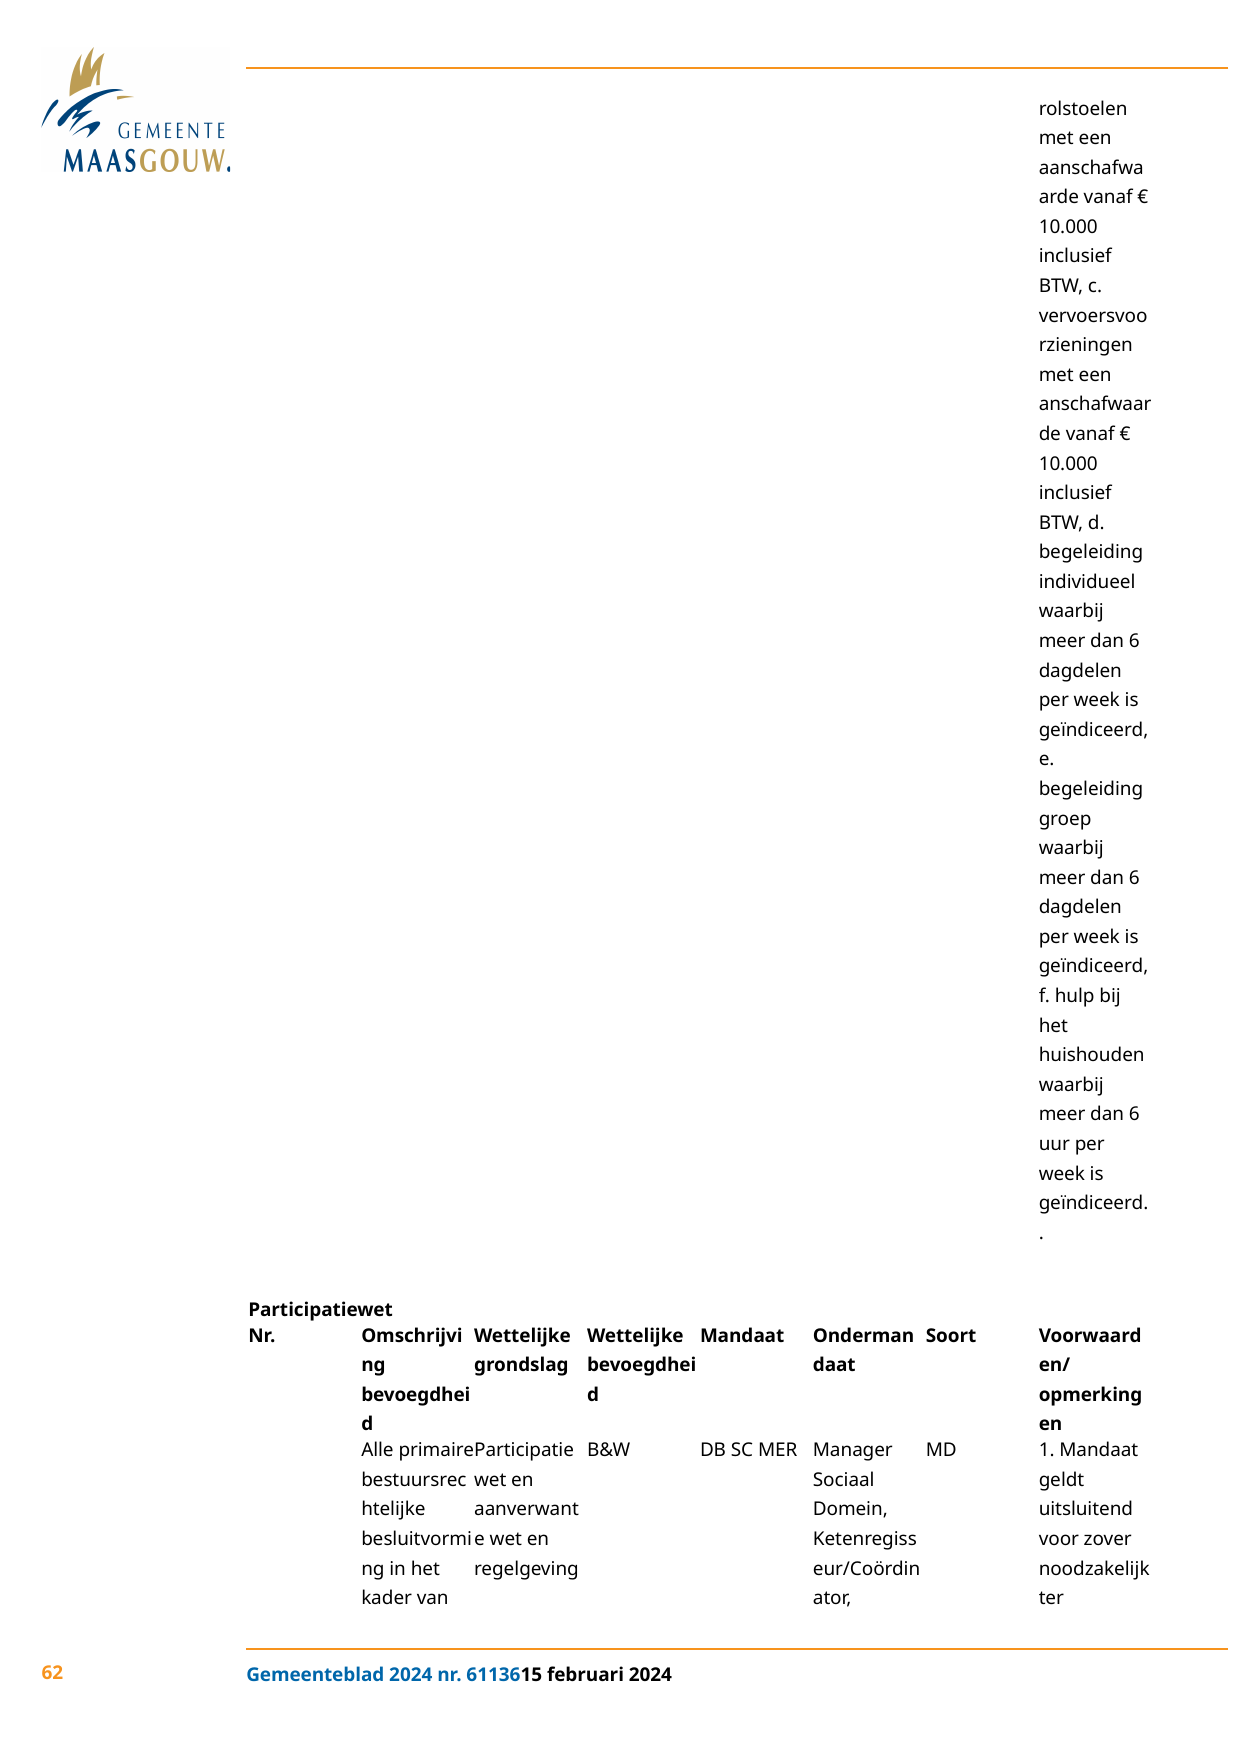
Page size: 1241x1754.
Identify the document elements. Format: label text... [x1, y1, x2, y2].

table_cell [248, 1245, 361, 1270]
table_cell [587, 1270, 700, 1296]
table_cell [700, 1245, 813, 1270]
table_cell [361, 1270, 474, 1296]
table_cell [587, 1245, 700, 1270]
table_cell rolstoelen met een aanschafwaarde vanaf € 10.000 inclusief BTW, c. vervoersvoorzieningen met een anschafwaarde vanaf € 10.000 inclusief BTW, d. begeleiding individueel waarbij meer dan 6 dagdelen per week is geïndiceerd, e. begeleiding groep waarbij meer dan 6 dagdelen per week is geïndiceerd, f. hulp bij het huishouden waarbij meer dan 6 uur per week is geïndiceerd. . [1039, 95, 1152, 1245]
picture [41, 47, 231, 172]
table_cell Participatiewet en aanverwante wet en regelgeving [474, 1436, 587, 1610]
table_cell [361, 1245, 474, 1270]
table_cell [248, 1436, 361, 1610]
table_cell Ondermandaat [813, 1322, 926, 1436]
table_cell Nr. [248, 1322, 361, 1436]
table_cell [700, 95, 813, 1245]
table_cell [926, 95, 1038, 1245]
table_cell [248, 1270, 361, 1296]
table_cell Alle primaire bestuursrechtelijke besluitvorming in het kader van [361, 1436, 474, 1610]
table_cell [474, 1296, 587, 1322]
table_cell [474, 1270, 587, 1296]
table_cell [813, 1296, 926, 1322]
table_cell [1039, 1270, 1152, 1296]
table_cell Wettelijke grondslag [474, 1322, 587, 1436]
table_cell [248, 95, 361, 1245]
table_cell MD [926, 1436, 1038, 1610]
table_cell Wettelijke bevoegdheid [587, 1322, 700, 1436]
table_cell [926, 1270, 1038, 1296]
table_cell [587, 1296, 700, 1322]
table_cell Participatiewet [248, 1296, 474, 1322]
table_cell Manager Sociaal Domein, Ketenregisseur/Coördinator, [813, 1436, 926, 1610]
table_cell [474, 95, 587, 1245]
table_cell [700, 1296, 813, 1322]
table_cell [926, 1296, 1038, 1322]
table_cell [1039, 1296, 1152, 1322]
table_cell [926, 1245, 1038, 1270]
table_cell [813, 95, 926, 1245]
table_cell [700, 1270, 813, 1296]
table_cell Voorwaarden/opmerkingen [1039, 1322, 1152, 1436]
table_cell Omschrijving bevoegdheid [361, 1322, 474, 1436]
table_cell [587, 95, 700, 1245]
table_cell Soort [926, 1322, 1038, 1436]
table_cell Mandaat [700, 1322, 813, 1436]
table_cell [813, 1270, 926, 1296]
table_cell [361, 95, 474, 1245]
table_cell 1. Mandaat geldt uitsluitend voor zover noodzakelijk ter [1039, 1436, 1152, 1610]
table_cell [474, 1245, 587, 1270]
table_cell B&W [587, 1436, 700, 1610]
table_cell DB SC MER [700, 1436, 813, 1610]
table_cell [813, 1245, 926, 1270]
table_cell [1039, 1245, 1152, 1270]
